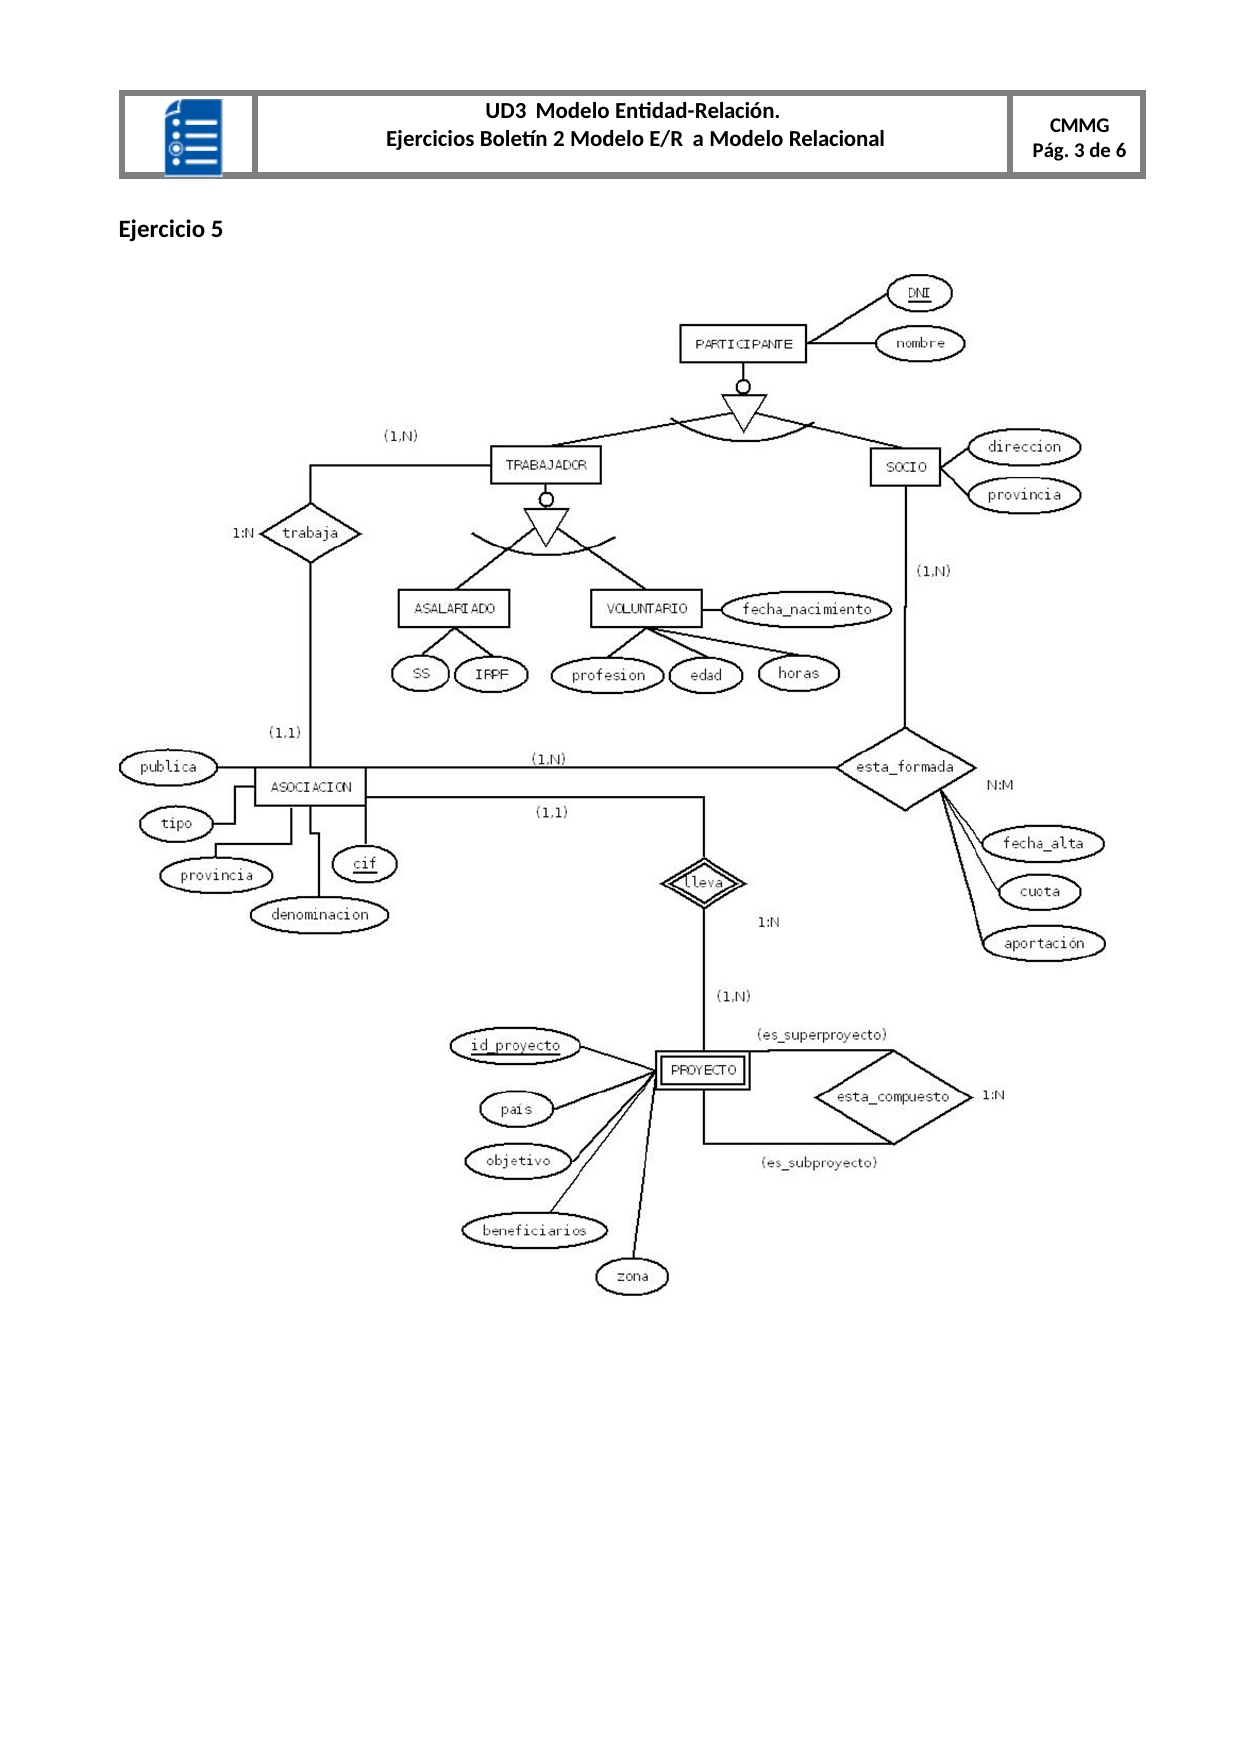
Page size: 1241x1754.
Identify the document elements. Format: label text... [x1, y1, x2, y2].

text Ejercicio 5 [118, 213, 1152, 243]
picture [164, 99, 223, 177]
picture [118, 273, 1107, 1298]
